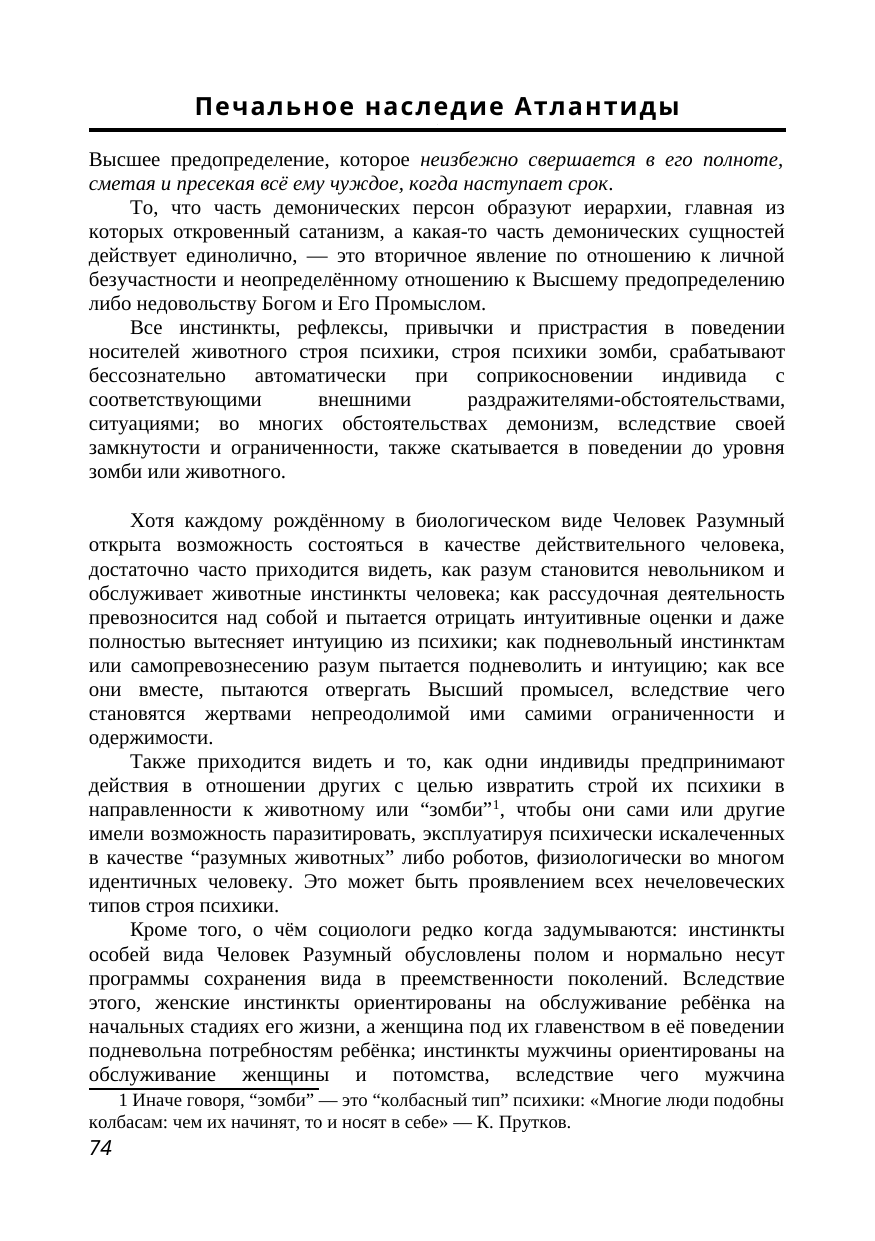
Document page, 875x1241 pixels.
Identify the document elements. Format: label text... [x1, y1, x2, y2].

text Хотя каждому рождённому в биологическом виде Человек Разумный открыта возможность состояться в качестве действительного человека, достаточно часто приходится видеть, как разум становится невольником и обслуживает животные инстинкты человека; как рассудочная деятельность превозносится над собой и пытается отрицать интуитивные оценки и даже полностью вытесняет интуицию из психики; как подневольный инстинктам или самопревознесению разум пытается подневолить и интуицию; как все они вместе, пытаются отвергать Высший промысел, вследствие чего становятся жертвами непреодолимой ими самими ограниченности и одержимости. [89, 508, 786, 749]
text Также приходится видеть и то, как одни индивиды предпринимают действия в отношении других с целью извратить строй их психики в направленности к животному или “зомби”, чтобы они сами или другие имели возможность паразитировать, эксплуатируя психически искалеченных в качестве “разумных животных” либо роботов, физиологически во многом идентичных человеку. Это может быть проявлением всех нечеловеческих типов строя психики. [89, 749, 786, 917]
text То, что часть демонических персон образуют иерархии, главная из которых откровенный сатанизм, а какая-то часть демонических сущностей действует единолично, — это вторичное явление по отношению к личной безучастности и неопределённому отношению к Высшему предопределению либо недовольству Богом и Его Промыслом. [89, 194, 786, 315]
text Кроме того, о чём социологи редко когда задумываются: инстинкты особей вида Человек Разумный обусловлены полом и нормально несут программы сохранения вида в преемственности поколений. Вследствие этого, женские инстинкты ориентированы на обслуживание ребёнка на начальных стадиях его жизни, а женщина под их главенством в её поведении подневольна потребностям ребёнка; инстинкты мужчины ориентированы на обслуживание женщины и потомства, вследствие чего мужчина [89, 917, 786, 1086]
text Все инстинкты, рефлексы, привычки и пристрастия в поведении носителей животного строя психики, строя психики зомби, срабатывают бессознательно автоматически при соприкосновении индивида с соответствующими внешними раздражителями-обстоятельствами, ситуациями; во многих обстоятельствах демонизм, вследствие своей замкнутости и ограниченности, также скатывается в поведении до уровня зомби или животного. [89, 315, 786, 483]
text Иначе говоря, “зомби” — это “колбасный тип” психики: «Многие люди подобны колбасам: чем их начинят, то и носят в себе» — К. Прутков. [89, 1089, 786, 1132]
text Высшее предопреде­ление, которое неизбежно свершается в его полноте, сметая и пресекая всё ему чуждое, когда наступает срок. [89, 146, 786, 194]
